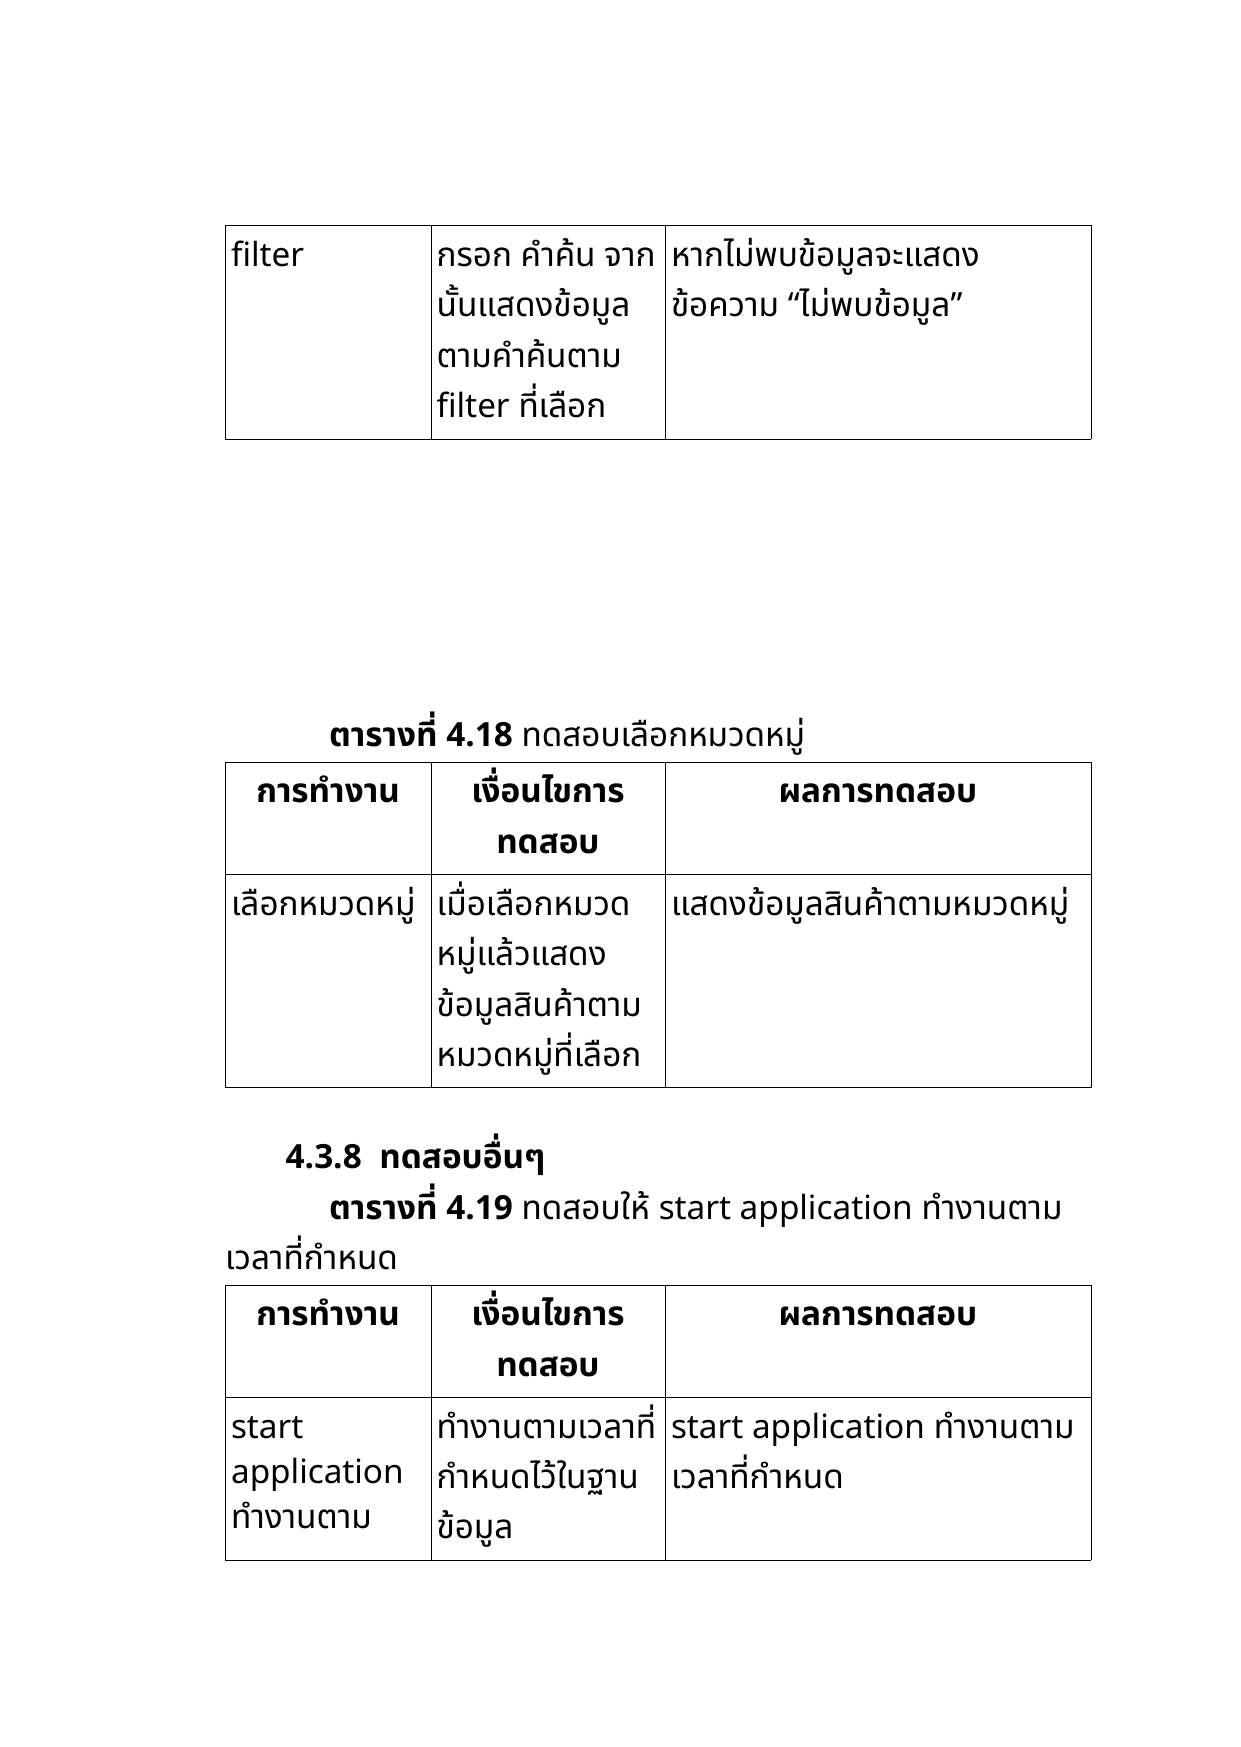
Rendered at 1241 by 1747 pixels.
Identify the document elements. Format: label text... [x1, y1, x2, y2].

text ตารางที่ 4.19 ทดสอบให้ start application ทำงานตามเวลาที่กำหนด [225, 1183, 1091, 1284]
table_cell เมื่อเลือกหมวดหมู่แล้วแสดงข้อมูลสินค้าตามหมวดหมู่ที่เลือก [432, 875, 665, 1087]
table_cell กรอก คำค้น จากนั้นแสดงข้อมูลตามคำค้นตาม filter ที่เลือก [432, 226, 665, 438]
table_cell แสดงข้อมูลสินค้าตามหมวดหมู่ [666, 875, 1091, 1087]
table_cell ทำงานตามเวลาที่กำหนดไว้ในฐานข้อมูล [432, 1398, 665, 1560]
table_header การทำงาน [226, 763, 431, 874]
table_header ผลการทดสอบ [666, 1286, 1091, 1397]
text 4.3.8 ทดสอบอื่นๆ [225, 1133, 1091, 1183]
table_cell หากไม่พบข้อมูลจะแสดงข้อความ “ไม่พบข้อมูล” [666, 226, 1091, 438]
text ตารางที่ 4.18 ทดสอบเลือกหมวดหมู่ [225, 711, 1091, 762]
table_cell filter [226, 226, 431, 438]
table_header ผลการทดสอบ [666, 763, 1091, 874]
table_header การทำงาน [226, 1286, 431, 1397]
table_cell เลือกหมวดหมู่ [226, 875, 431, 1087]
table_header เงื่อนไขการทดสอบ [432, 1286, 665, 1397]
table_header เงื่อนไขการทดสอบ [432, 763, 665, 874]
table_cell start application ทำงานตามเวลาที่กำหนด [666, 1398, 1091, 1560]
table_cell start application ทำงานตาม [226, 1398, 431, 1560]
